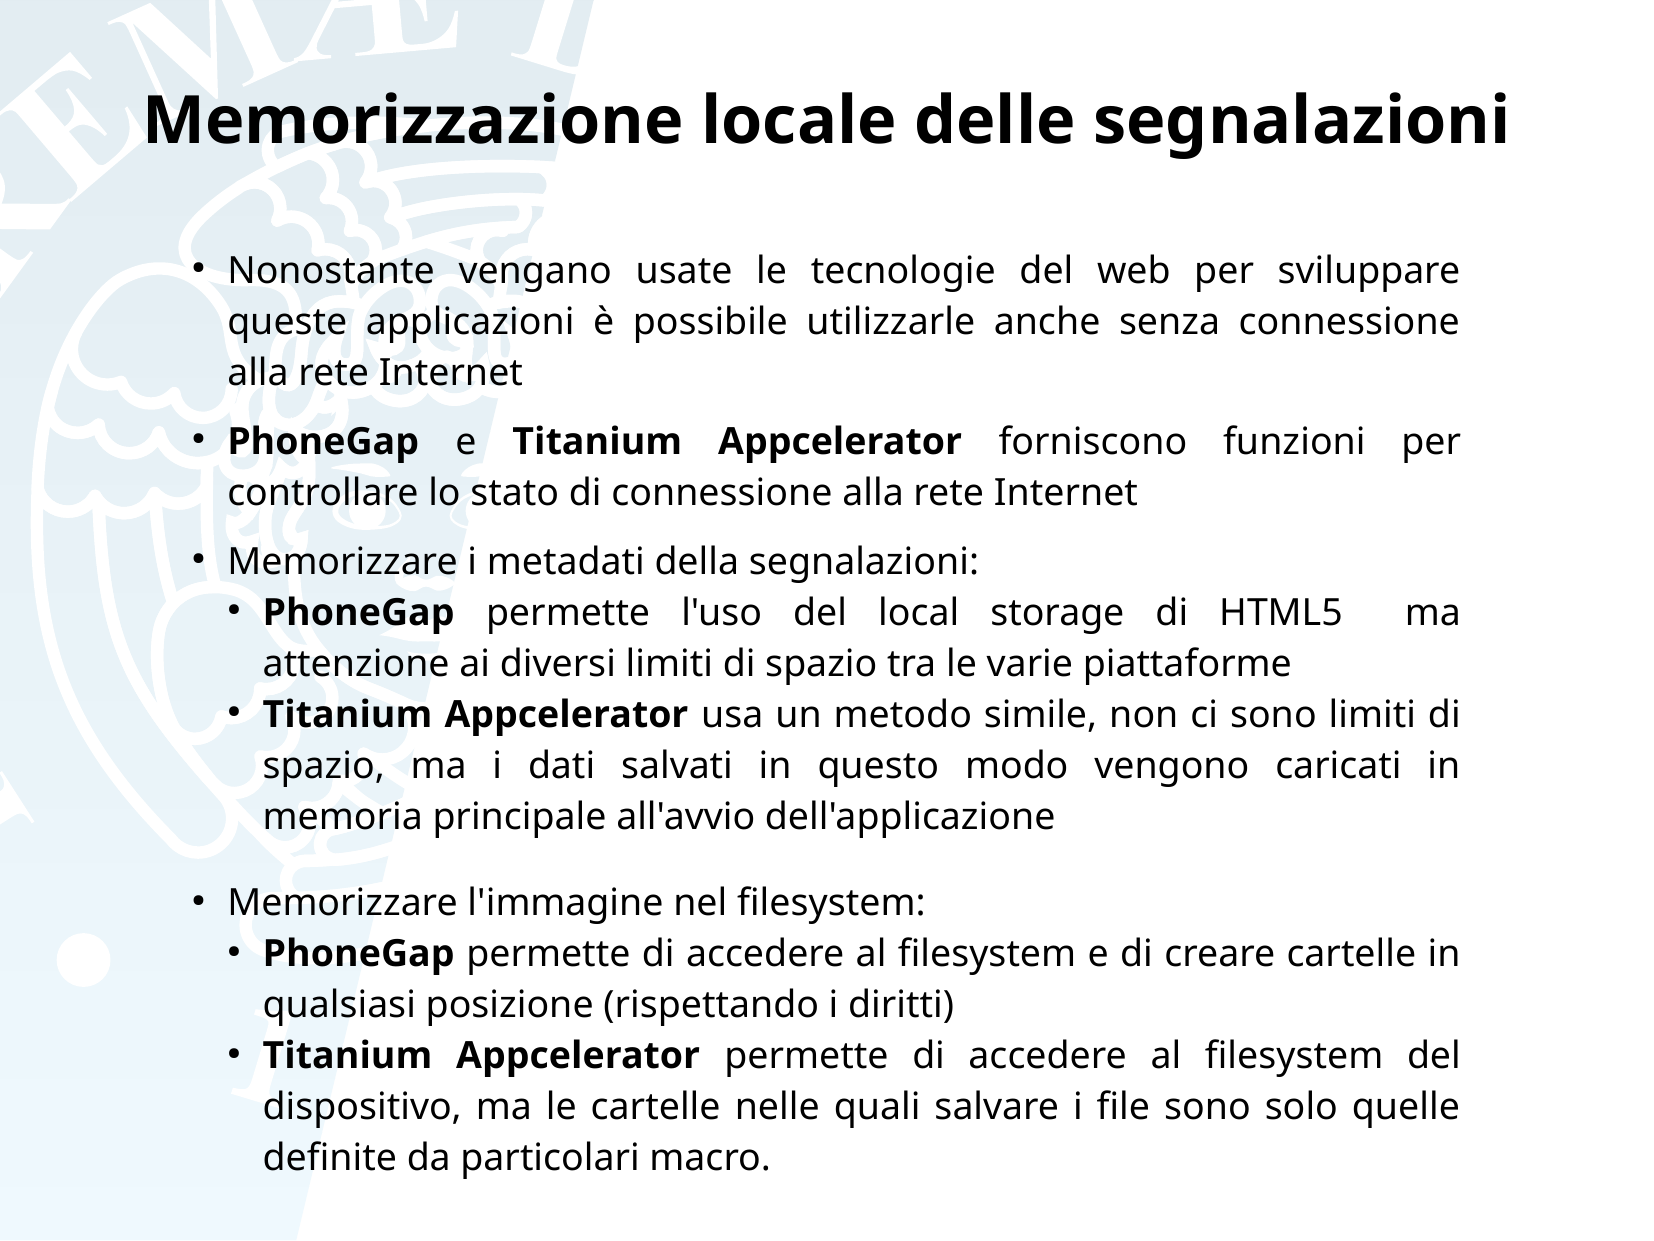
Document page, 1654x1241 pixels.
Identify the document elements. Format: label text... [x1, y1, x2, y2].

title Memorizzazione locale delle segnalazioni [59, 59, 1595, 178]
text_box Nonostante vengano usate le tecnologie del web per sviluppare queste applicazioni è possibile utilizzarle anche senza connessione alla rete Internet PhoneGap e Titanium Appcelerator forniscono funzioni per controllare lo stato di connessione alla rete Internet Memorizzare i metadati della segnalazioni: PhoneGap permette l'uso del local storage di HTML5 ma attenzione ai diversi limiti di spazio tra le varie piattaforme Titanium Appcelerator usa un metodo simile, non ci sono limiti di spazio, ma i dati salvati in questo modo vengono caricati in memoria principale all'avvio dell'applicazione Memorizzare l'immagine nel filesystem: PhoneGap permette di accedere al filesystem e di creare cartelle in qualsiasi posizione (rispettando i diritti) Titanium Appcelerator permette di accedere al filesystem del dispositivo, ma le cartelle nelle quali salvare i file sono solo quelle definite da particolari macro. [177, 236, 1477, 1094]
